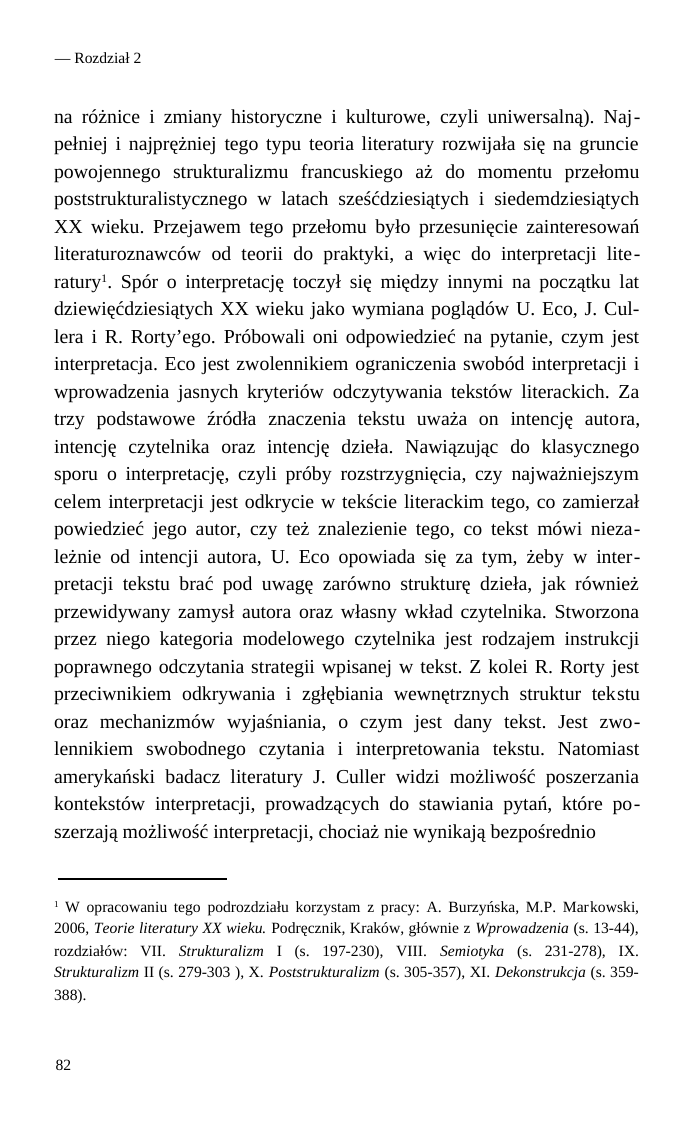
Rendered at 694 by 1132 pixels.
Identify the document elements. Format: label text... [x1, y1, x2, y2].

text 1 W opracowaniu tego podrozdziału korzystam z pracy: A. Burzyńska, M.P. Mar­kowski, 2006, Teorie literatury XX wieku. Podręcznik, Kraków, głównie z Wprowa­dzenia (s. 13-44), rozdziałów: VII. Strukturalizm I (s. 197-230), VIII. Semiotyka (s. 231-278), IX. Strukturalizm II (s. 279-303 ), X. Poststrukturalizm (s. 305-357), XI. Dekonstrukcja (s. 359-388). [54, 897, 639, 1003]
text 82 [55, 1056, 76, 1074]
text — Rozdział 2 [54, 48, 148, 66]
text na różnice i zmiany historyczne i kulturowe, czyli uniwersalną). Naj­pełniej i najprężniej tego typu teoria literatury rozwijała się na gruncie powojennego strukturalizmu francuskiego aż do momentu przełomu poststrukturalistycznego w latach sześćdziesiątych i siedemdziesiątych XX wieku. Przejawem tego przełomu było przesunięcie zainteresowań literaturoznawców od teorii do praktyki, a więc do interpretacji lite­ratury1. Spór o interpretację toczył się między innymi na początku lat dziewięćdziesiątych XX wieku jako wymiana poglądów U. Eco, J. Cul- lera i R. Rorty’ego. Próbowali oni odpowiedzieć na pytanie, czym jest interpretacja. Eco jest zwolennikiem ograniczenia swobód interpretacji i wprowadzenia jasnych kryteriów odczytywania tekstów literackich. Za trzy podstawowe źródła znaczenia tekstu uważa on intencję auto­ra, intencję czytelnika oraz intencję dzieła. Nawiązując do klasycznego sporu o interpretację, czyli próby rozstrzygnięcia, czy najważniejszym celem interpretacji jest odkrycie w tekście literackim tego, co zamierzał powiedzieć jego autor, czy też znalezienie tego, co tekst mówi nieza­leżnie od intencji autora, U. Eco opowiada się za tym, żeby w inter­pretacji tekstu brać pod uwagę zarówno strukturę dzieła, jak również przewidywany zamysł autora oraz własny wkład czytelnika. Stworzona przez niego kategoria modelowego czytelnika jest rodzajem instrukcji poprawnego odczytania strategii wpisanej w tekst. Z kolei R. Rorty jest przeciwnikiem odkrywania i zgłębiania wewnętrznych struktur tek­stu oraz mechanizmów wyjaśniania, o czym jest dany tekst. Jest zwo­lennikiem swobodnego czytania i interpretowania tekstu. Natomiast amerykański badacz literatury J. Culler widzi możliwość poszerzania kontekstów interpretacji, prowadzących do stawiania pytań, które po­szerzają możliwość interpretacji, chociaż nie wynikają bezpośrednio [54, 105, 640, 843]
